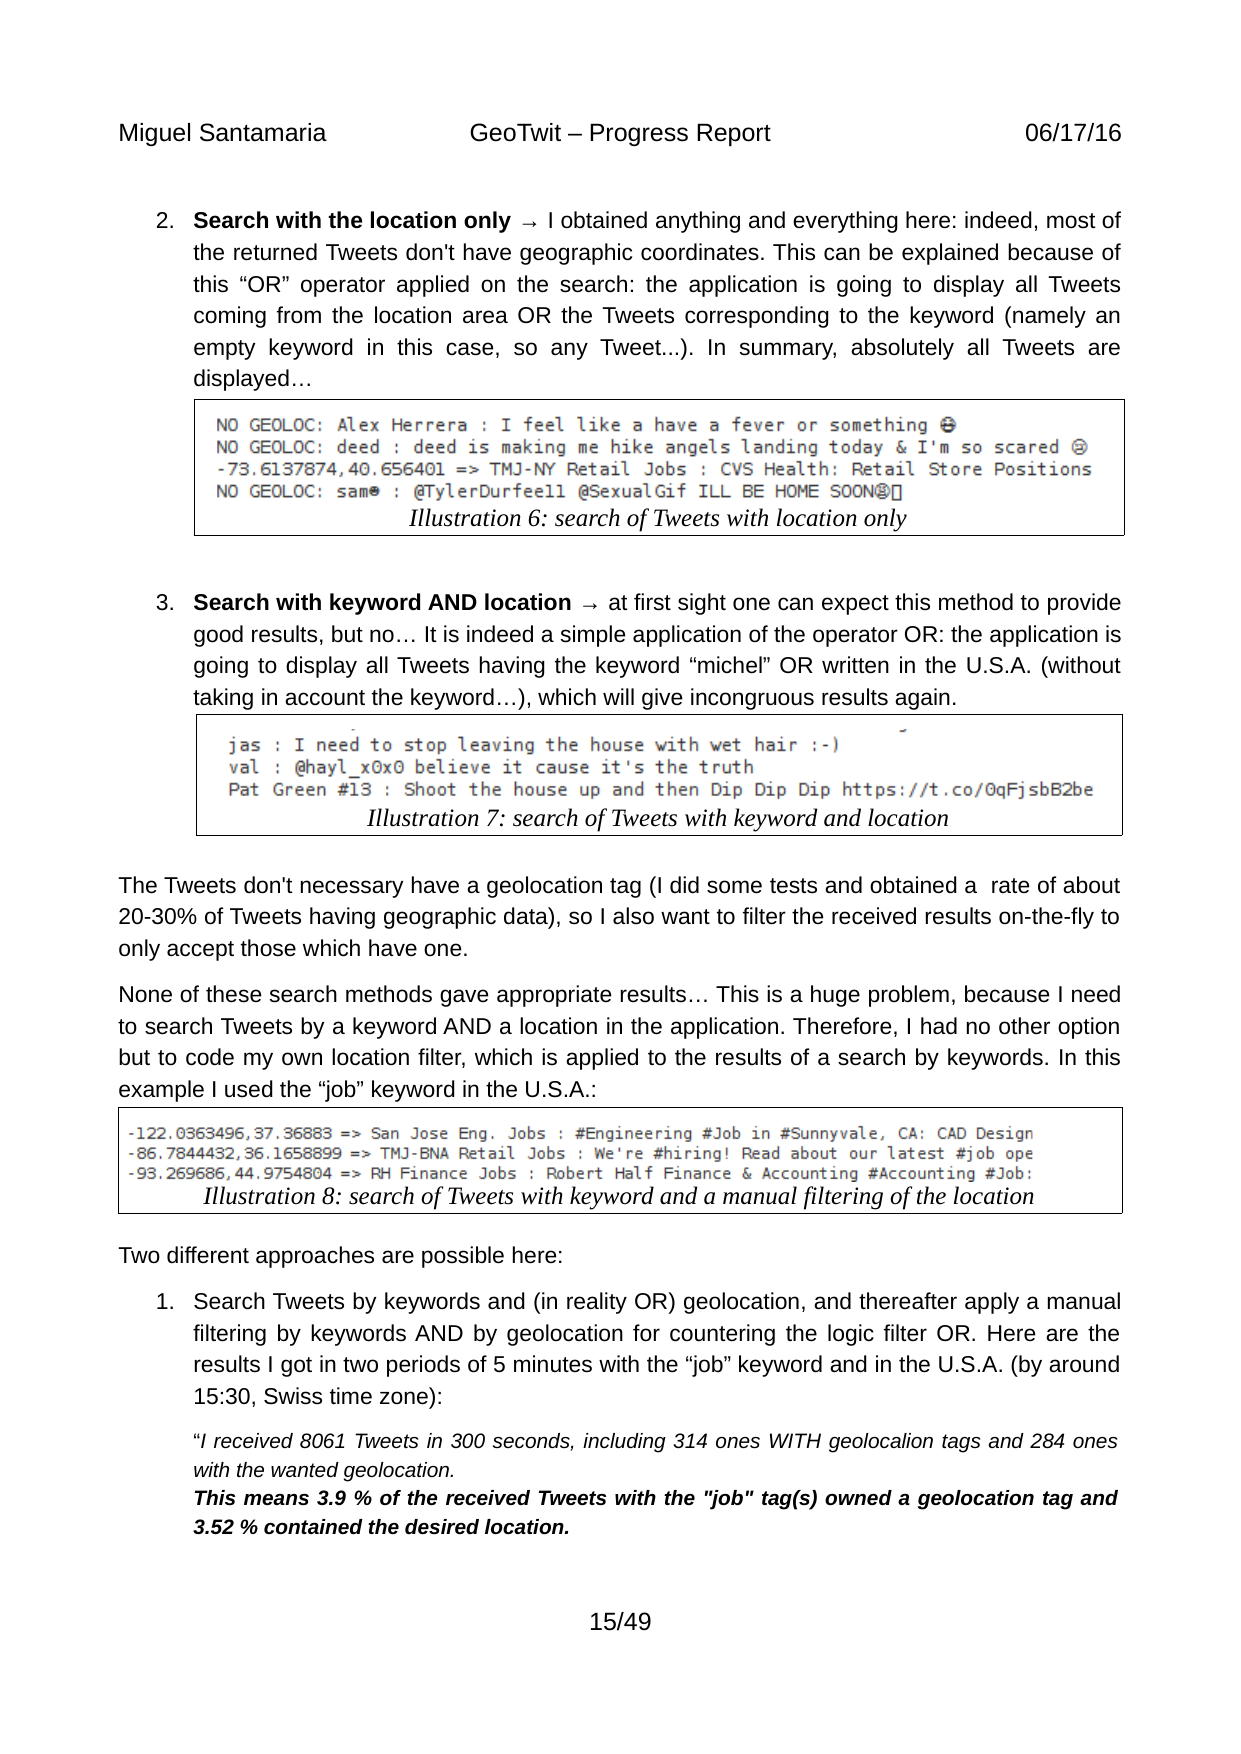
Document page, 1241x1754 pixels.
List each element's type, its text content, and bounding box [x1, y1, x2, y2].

list Search Tweets by keywords and (in reality OR) geolocation, and thereafter apply a manual filtering by keywords AND by geolocation for countering the logic filter OR. Here are the results I got in two periods of 5 minutes with the “job” keyword and in the U.S.A. (by around 15:30, Swiss time zone): [156, 1288, 1122, 1409]
list “I received 8061 Tweets in 300 seconds, including 314 ones WITH geolocalion tags and 284 ones with the wanted geolocation. [156, 1429, 1122, 1481]
text None of these search methods gave appropriate results… This is a huge problem, because I need to search Tweets by a keyword AND a location in the application. Therefore, I had no other option but to code my own location filter, which is applied to the results of a search by keywords. In this example I used the “job” keyword in the U.S.A.: [118, 981, 1122, 1102]
list Illustration 6: search of Tweets with location only [197, 504, 1121, 532]
text [119, 1108, 1122, 1213]
text Two different approaches are possible here: [118, 1214, 1122, 1268]
list Search with the location only → I obtained anything and everything here: indeed, most of the returned Tweets don't have geographic coordinates. This can be explained because of this “OR” operator applied on the search: the application is going to display all Tweets coming from the location area OR the Tweets corresponding to the keyword (namely an empty keyword in this case, so any Tweet...). In summary, absolutely all Tweets are displayed… [156, 207, 1122, 392]
picture [217, 729, 1102, 804]
text The Tweets don't necessary have a geolocation tag (I did some tests and obtained a rate of about 20-30% of Tweets having geographic data), so I also want to filter the received results on-the-fly to only accept those which have one. [118, 872, 1122, 961]
text Illustration 7: search of Tweets with keyword and location [199, 804, 1119, 832]
list Search with keyword AND location → at first sight one can expect this method to provide good results, but no… It is indeed a simple application of the operator OR: the application is going to display all Tweets having the keyword “michel” OR written in the U.S.A. (without taking in account the keyword…), which will give incongruous results again. [156, 589, 1122, 710]
picture [216, 414, 1102, 504]
list [156, 1544, 1122, 1568]
picture [121, 1122, 1033, 1182]
text Illustration 8: search of Tweets with keyword and a manual filtering of the location [121, 1182, 1119, 1210]
list This means 3.9 % of the received Tweets with the "job" tag(s) owned a geolocation tag and 3.52 % contained the desired location. [156, 1486, 1122, 1539]
